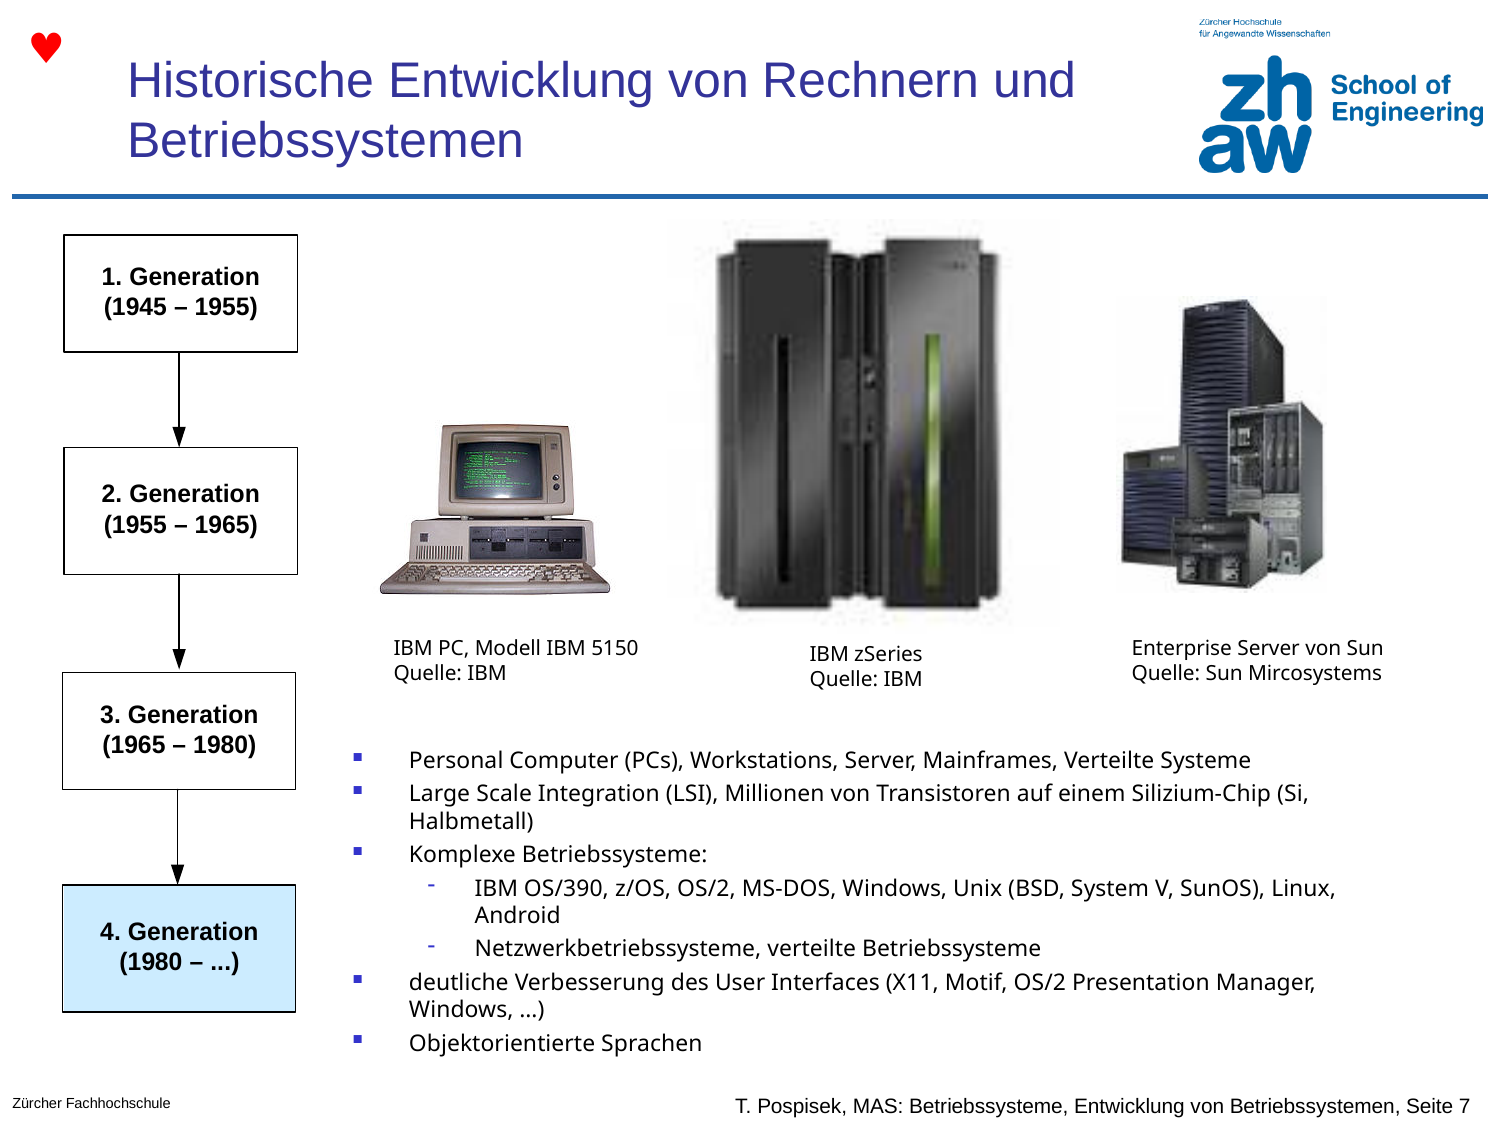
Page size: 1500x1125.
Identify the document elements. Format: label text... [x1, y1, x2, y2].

text_box [63, 673, 295, 791]
picture [1199, 19, 1483, 173]
text_box [63, 864, 295, 1011]
text_box IBM PC, Modell IBM 5150 Quelle: IBM [378, 627, 659, 693]
picture [1116, 296, 1327, 593]
text_box ♥️ [12, 11, 95, 76]
list Personal Computer (PCs), Workstations, Server, Mainframes, Verteilte Systeme Large Scale Integration (LSI), Millionen von Transistoren auf einem Silizium-Chip (Si, Halbmetall) Komplexe Betriebssysteme: IBM OS/390, z/OS, OS/2, MS-DOS, Windows, Unix (BSD, System V, SunOS), Linux, Android Netzwerkbetriebssysteme, verteilte Betriebssysteme deutliche Verbesserung des User Interfaces (X11, Motif, OS/2 Presentation Manager, Windows, …) Objektorientierte Sprachen [337, 738, 1430, 1022]
text_box (1945 – 1955) [103, 293, 259, 322]
text_box (1955 – 1965) [103, 510, 259, 539]
text_box [65, 236, 297, 353]
text_box 1. Generation [101, 262, 268, 292]
text_box 3. Generation [100, 700, 266, 729]
text_box [172, 649, 186, 670]
text_box (1965 – 1980) [102, 730, 257, 759]
picture [372, 420, 617, 598]
text_box 4. Generation [100, 917, 266, 947]
text_box (1980 – ...) [119, 948, 240, 977]
text_box 2. Generation [101, 480, 268, 509]
text_box [172, 426, 186, 448]
text_box IBM zSeries Quelle: IBM [794, 633, 944, 699]
picture [667, 219, 1060, 634]
text_box Enterprise Server von Sun Quelle: Sun Mircosystems [1116, 627, 1405, 693]
title Historische Entwicklung von Rechnern und Betriebssystemen [112, 50, 1391, 175]
